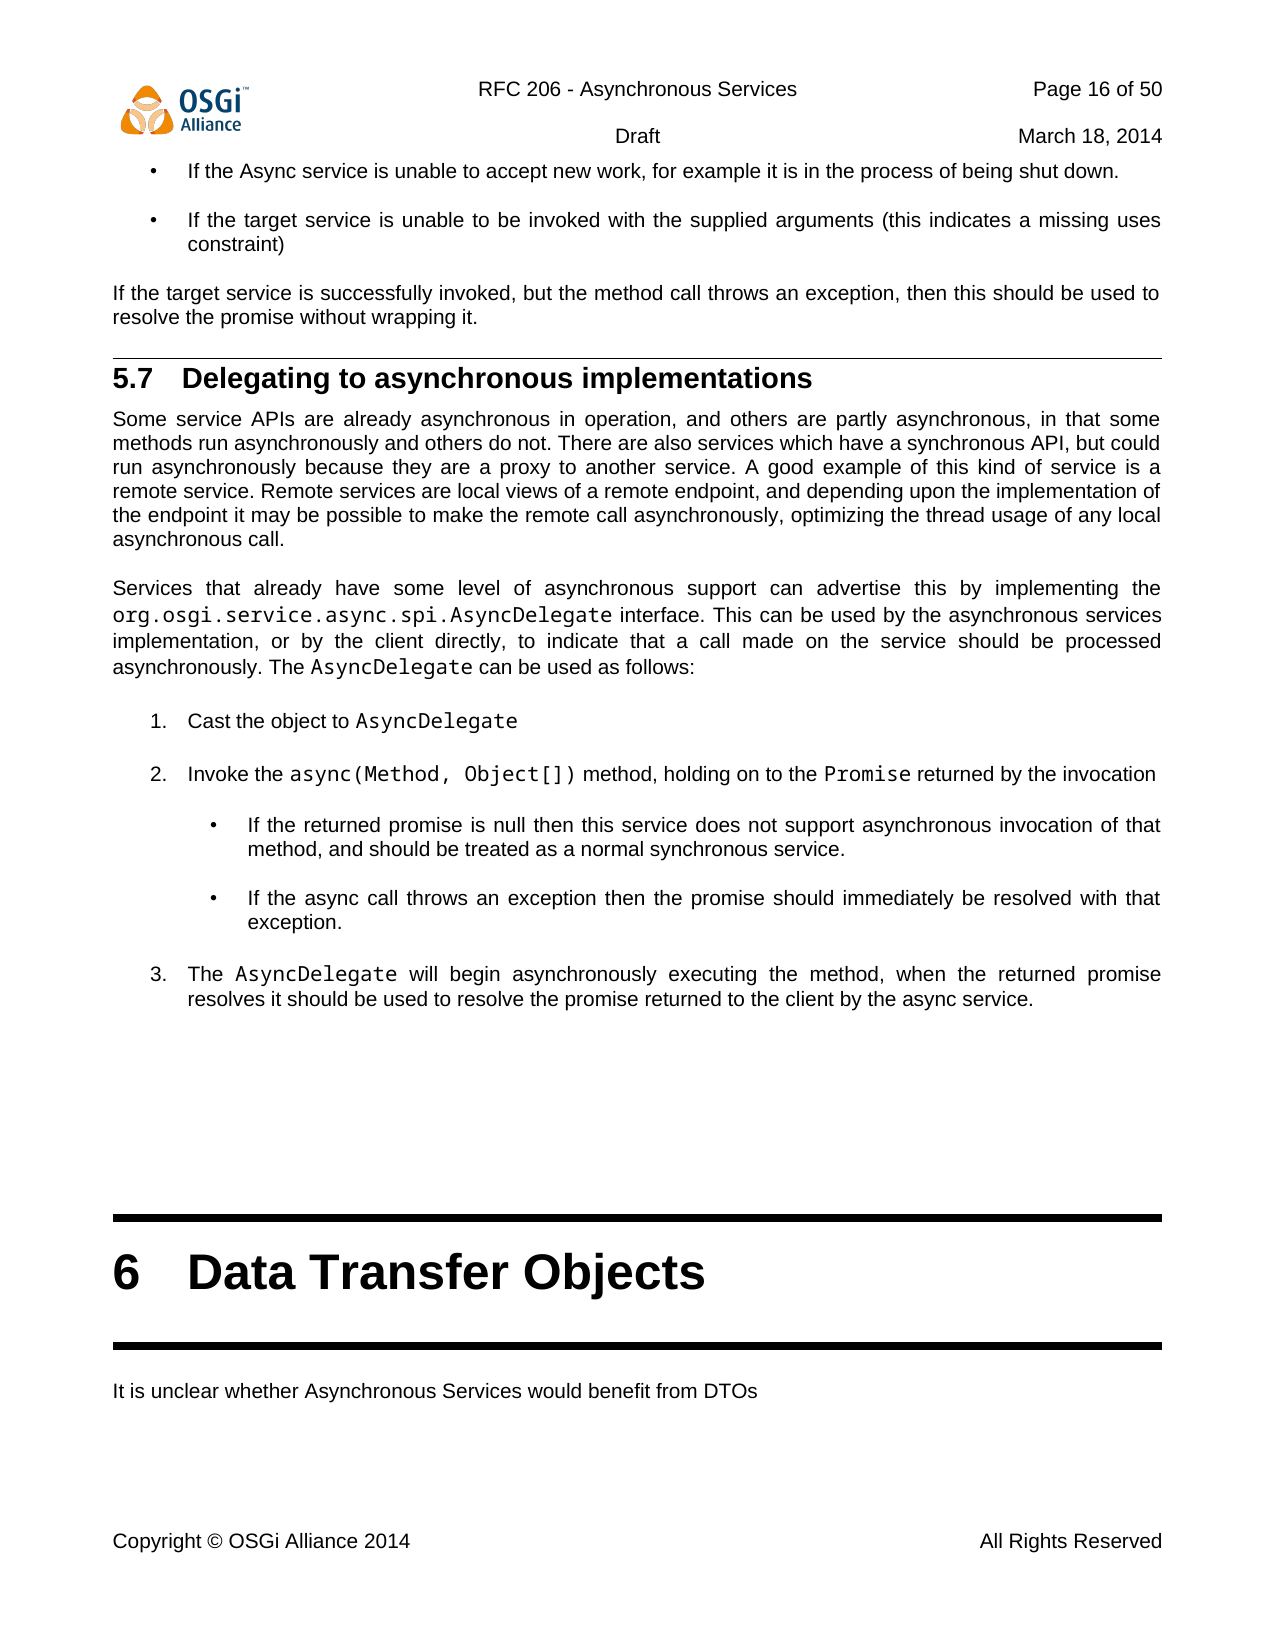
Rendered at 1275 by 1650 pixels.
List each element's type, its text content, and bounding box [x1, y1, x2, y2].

list If the Async service is unable to accept new work, for example it is in the process of being shut down. [150, 159, 1162, 183]
list If the returned promise is null then this service does not support asynchronous invocation of that method, and should be treated as a normal synchronous service. [210, 813, 1162, 861]
picture [113, 78, 257, 142]
text Some service APIs are already asynchronous in operation, and others are partly asynchronous, in that some methods run asynchronously and others do not. There are also services which have a synchronous API, but could run asynchronously because they are a proxy to another service. A good example of this kind of service is a remote service. Remote services are local views of a remote endpoint, and depending upon the implementation of the endpoint it may be possible to make the remote call asynchronously, optimizing the thread usage of any local asynchronous call. [112, 407, 1162, 551]
subtitle Delegating to asynchronous implementations [112, 359, 1162, 395]
text It is unclear whether Asynchronous Services would benefit from DTOs [112, 1379, 1162, 1403]
list The AsyncDelegate will begin asynchronously executing the method, when the returned promise resolves it should be used to resolve the promise returned to the client by the async service. [150, 959, 1162, 1011]
text Services that already have some level of asynchronous support can advertise this by implementing the org.osgi.service.async.spi.AsyncDelegate interface. This can be used by the asynchronous services implementation, or by the client directly, to indicate that a call made on the service should be processed asynchronously. The AsyncDelegate can be used as follows: [112, 576, 1162, 681]
text If the target service is successfully invoked, but the method call throws an exception, then this should be used to resolve the promise without wrapping it. [112, 281, 1162, 329]
list Invoke the async(Method, Object[]) method, holding on to the Promise returned by the invocation [150, 759, 1162, 788]
list Cast the object to AsyncDelegate [150, 706, 1162, 734]
list If the target service is unable to be invoked with the supplied arguments (this indicates a missing uses constraint) [150, 208, 1162, 256]
subtitle Data Transfer Objects [112, 1215, 1162, 1350]
list If the async call throws an exception then the promise should immediately be resolved with that exception. [210, 886, 1162, 934]
